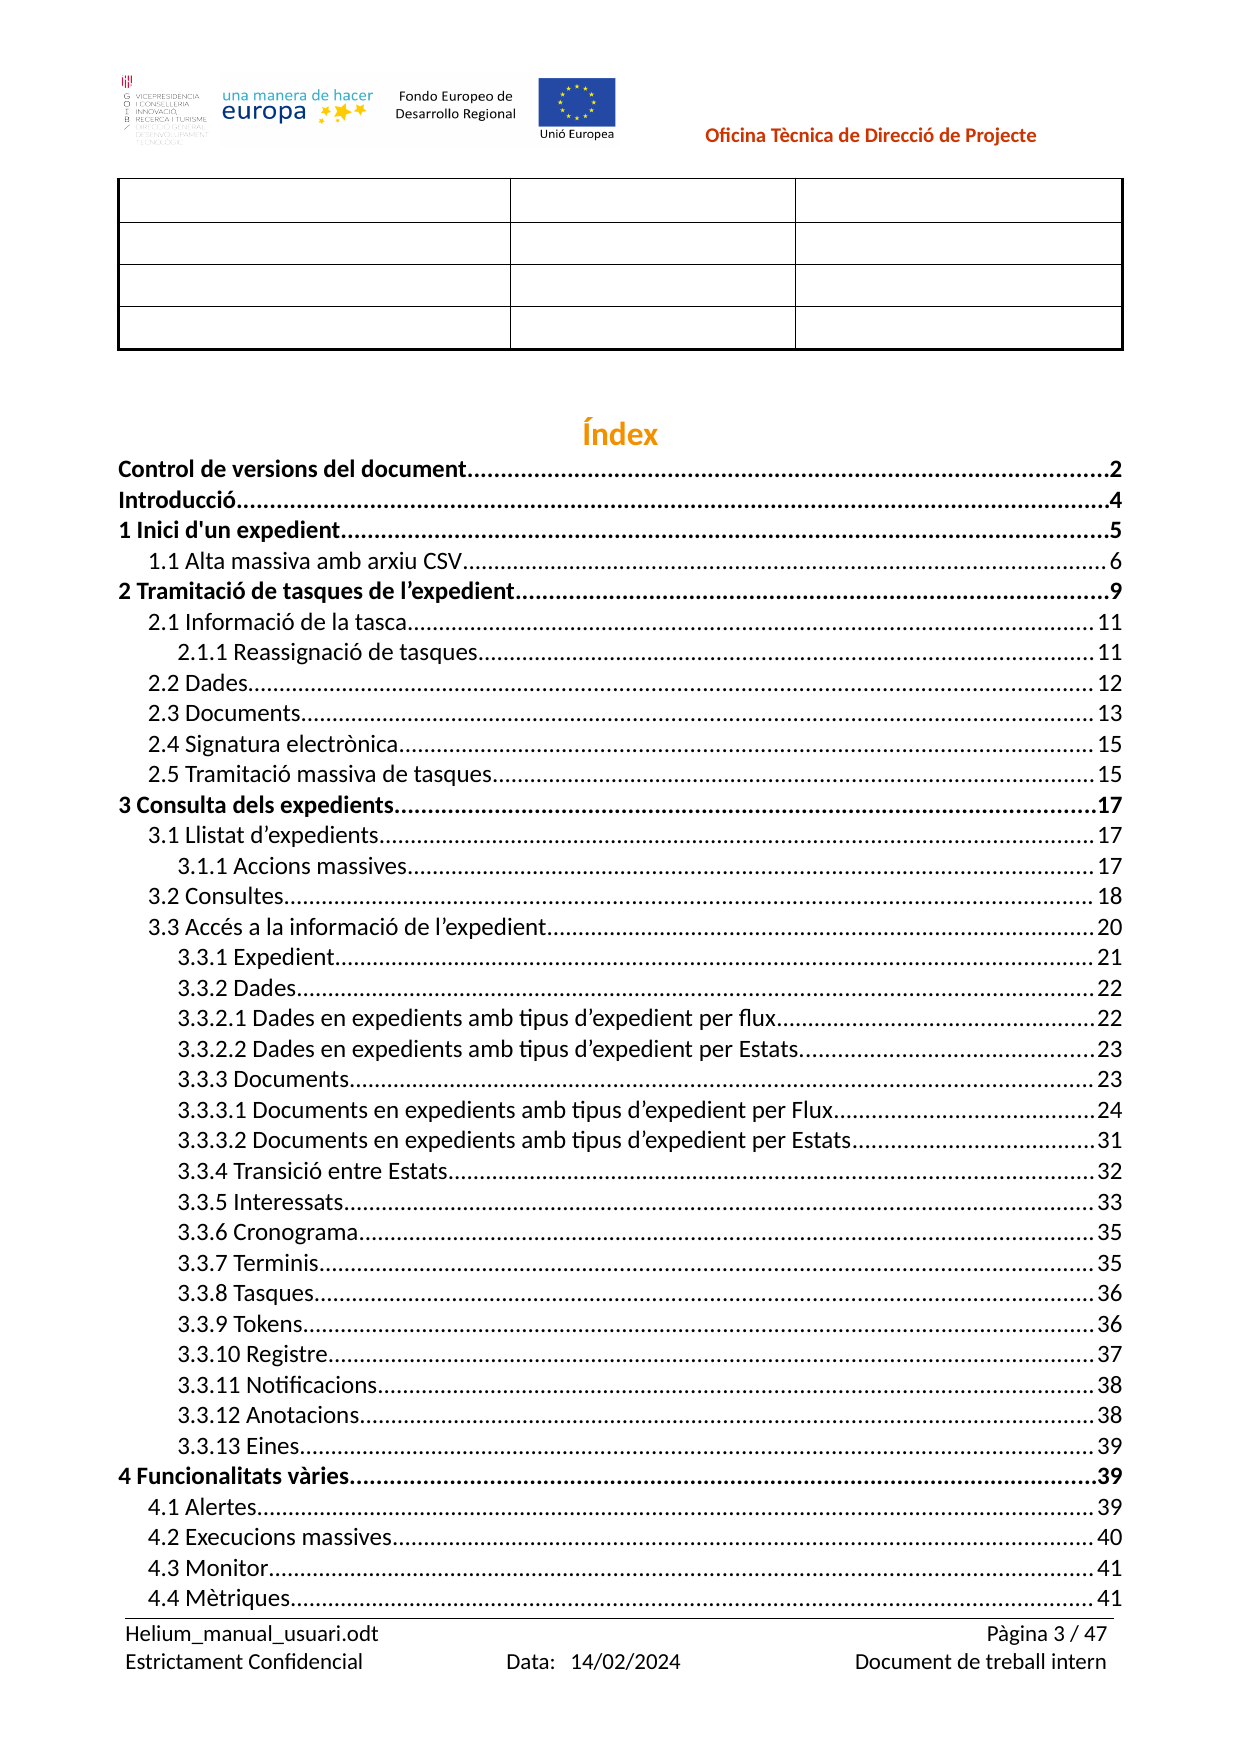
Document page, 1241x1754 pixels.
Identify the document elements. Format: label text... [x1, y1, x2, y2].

text 2.5 Tramitació massiva de tasques 15 [148, 758, 1122, 789]
text 1.1 Alta massiva amb arxiu CSV 6 [148, 545, 1122, 575]
text 3.3.4 Transició entre Estats 32 [177, 1155, 1122, 1186]
text 3.3.2.2 Dades en expedients amb tipus d’expedient per Estats. 23 [177, 1033, 1122, 1064]
text 3.3.3.1 Documents en expedients amb tipus d’expedient per Flux 24 [177, 1094, 1122, 1125]
table_cell [796, 223, 1121, 264]
text 3.3.2.1 Dades en expedients amb tipus d’expedient per flux 22 [177, 1003, 1122, 1033]
text 1 Inici d'un expedient 5 [118, 514, 1122, 545]
text 3.3.2 Dades 22 [177, 972, 1122, 1003]
text 3.1 Llistat d’expedients 17 [148, 819, 1122, 850]
text 2.2 Dades 12 [148, 667, 1122, 697]
text 3.1.1 Accions massives 17 [177, 850, 1122, 881]
table_cell [796, 265, 1121, 306]
text 3.3.1 Expedient 21 [177, 942, 1122, 972]
text 4 Funcionalitats vàries 39 [118, 1460, 1122, 1491]
text 3.3 Accés a la informació de l’expedient 20 [148, 911, 1122, 942]
text 3.3.9 Tokens 36 [177, 1308, 1122, 1338]
table_cell [796, 307, 1121, 348]
picture [219, 73, 621, 147]
table_cell [511, 179, 795, 222]
text 3.2 Consultes 18 [148, 881, 1122, 911]
table_cell [120, 265, 510, 306]
table_cell [511, 307, 795, 348]
table_cell [120, 223, 510, 264]
table_cell [120, 179, 510, 222]
text 3.3.10 Registre 37 [177, 1338, 1122, 1369]
text Introducció 4 [118, 484, 1122, 514]
text 2.3 Documents 13 [148, 697, 1122, 728]
text 4.3 Monitor 41 [148, 1552, 1122, 1582]
table_cell [511, 223, 795, 264]
table_cell [120, 307, 510, 348]
text 2.1.1 Reassignació de tasques 11 [177, 636, 1122, 667]
text Control de versions del document 2 [118, 453, 1122, 484]
text 3.3.12 Anotacions 38 [177, 1399, 1122, 1430]
text 3.3.13 Eines 39 [177, 1430, 1122, 1460]
text 4.2 Execucions massives 40 [148, 1521, 1122, 1552]
text 3.3.7 Terminis 35 [177, 1247, 1122, 1277]
text 3.3.3 Documents 23 [177, 1064, 1122, 1094]
text Índex [118, 412, 1122, 453]
text 3.3.11 Notificacions 38 [177, 1369, 1122, 1399]
text 3.3.6 Cronograma 35 [177, 1216, 1122, 1247]
text 3 Consulta dels expedients 17 [118, 789, 1122, 819]
text 2 Tramitació de tasques de l’expedient 9 [118, 575, 1122, 606]
picture [118, 73, 213, 147]
text 4.1 Alertes 39 [148, 1491, 1122, 1521]
table_cell [796, 179, 1121, 222]
text 4.4 Mètriques 41 [148, 1582, 1122, 1613]
text 3.3.3.2 Documents en expedients amb tipus d’expedient per Estats 31 [177, 1125, 1122, 1155]
text 3.3.5 Interessats 33 [177, 1186, 1122, 1216]
text 2.4 Signatura electrònica 15 [148, 728, 1122, 758]
table_cell [511, 265, 795, 306]
text 3.3.8 Tasques 36 [177, 1277, 1122, 1308]
text 2.1 Informació de la tasca 11 [148, 606, 1122, 636]
